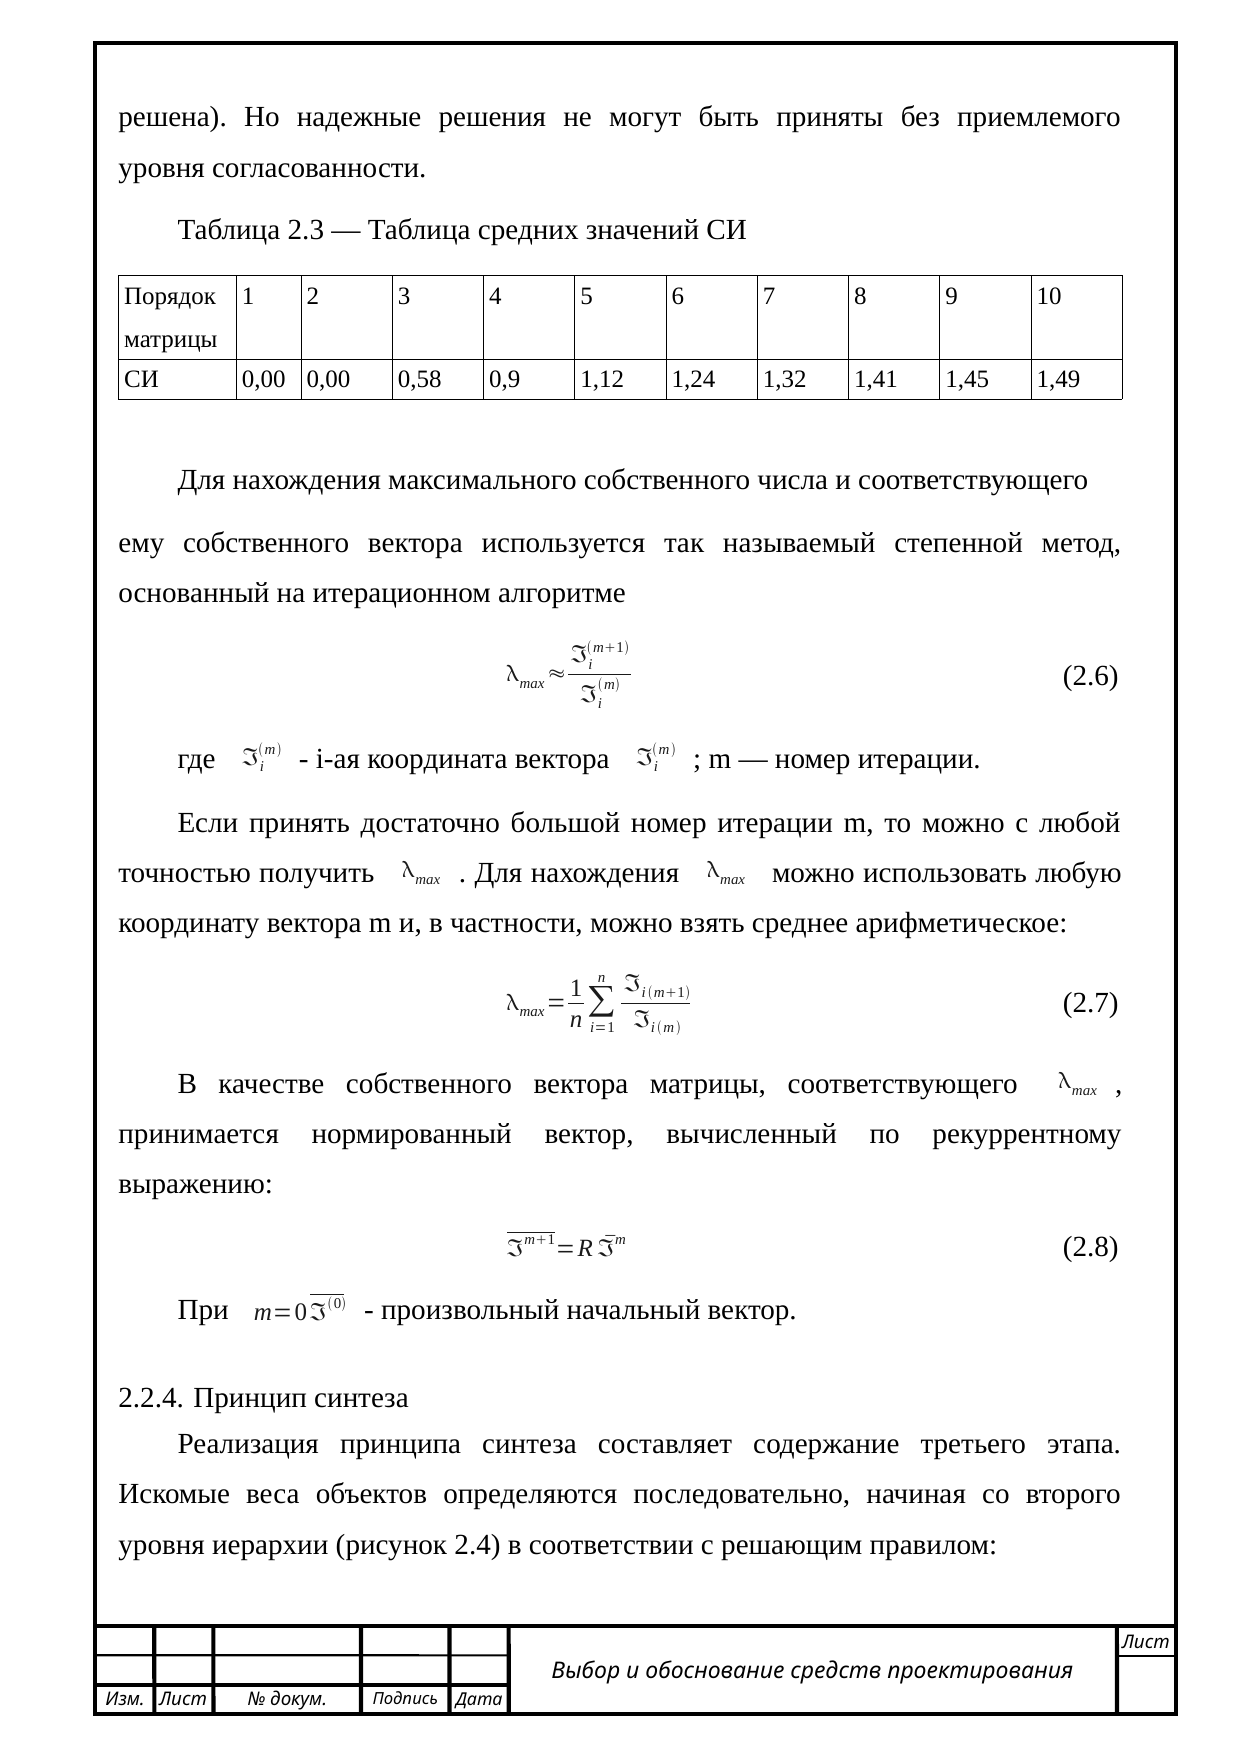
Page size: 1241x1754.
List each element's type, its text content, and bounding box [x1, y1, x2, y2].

table_header 1 [237, 276, 301, 359]
table_header 7 [758, 276, 848, 359]
text ему собственного вектора используется так называемый степенной метод, основанный на итерационном алгоритме [118, 525, 1122, 609]
text При - произвольный начальный вектор. [118, 1292, 1122, 1326]
text Если принять достаточно большой номер итерации m, то можно с любой точностью получить . Для нахождения можно использовать любую координату вектора m и, в частности, можно взять среднее арифметическое: [118, 805, 1122, 939]
subtitle Принцип синтеза [118, 1380, 1122, 1414]
table_cell 0,58 [393, 360, 483, 399]
text (2.6) [118, 638, 1122, 711]
table_cell 1,32 [758, 360, 848, 399]
table_header 8 [849, 276, 939, 359]
text Таблица 2.3 — Таблица средних значений СИ [118, 212, 1122, 246]
text где - i-ая координата вектора ; m — номер итерации. [118, 741, 1122, 775]
table_cell 0,00 [302, 360, 392, 399]
table_cell 1,24 [667, 360, 757, 399]
text Для нахождения максимального собственного числа и соответствующего [118, 462, 1122, 496]
table_cell 0,00 [237, 360, 301, 399]
table_header 6 [667, 276, 757, 359]
table_header 10 [1032, 276, 1122, 359]
text Реализация принципа синтеза составляет содержание третьего этапа. Искомые веса объектов определяются последовательно, начиная со второго уровня иерархии (рисунок 2.4) в соответствии с решающим правилом: [118, 1426, 1122, 1560]
table_header 5 [575, 276, 666, 359]
table_header Порядок матрицы [119, 276, 236, 359]
text (2.8) [118, 1229, 1122, 1263]
text В качестве собственного вектора матрицы, соответствующего , принимается нормированный вектор, вычисленный по рекуррентному выражению: [118, 1066, 1122, 1200]
table_cell 1,45 [940, 360, 1031, 399]
table_header 3 [393, 276, 483, 359]
table_header 9 [940, 276, 1031, 359]
table_cell 1,12 [575, 360, 666, 399]
text (2.7) [118, 968, 1122, 1037]
table_cell 1,41 [849, 360, 939, 399]
table_cell 0,9 [484, 360, 574, 399]
table_header 4 [484, 276, 574, 359]
table_header 2 [302, 276, 392, 359]
text решена). Но надежные решения не могут быть приняты без приемлемого уровня согласованности. [118, 99, 1122, 183]
table_cell СИ [119, 360, 236, 399]
table_cell 1,49 [1032, 360, 1122, 399]
